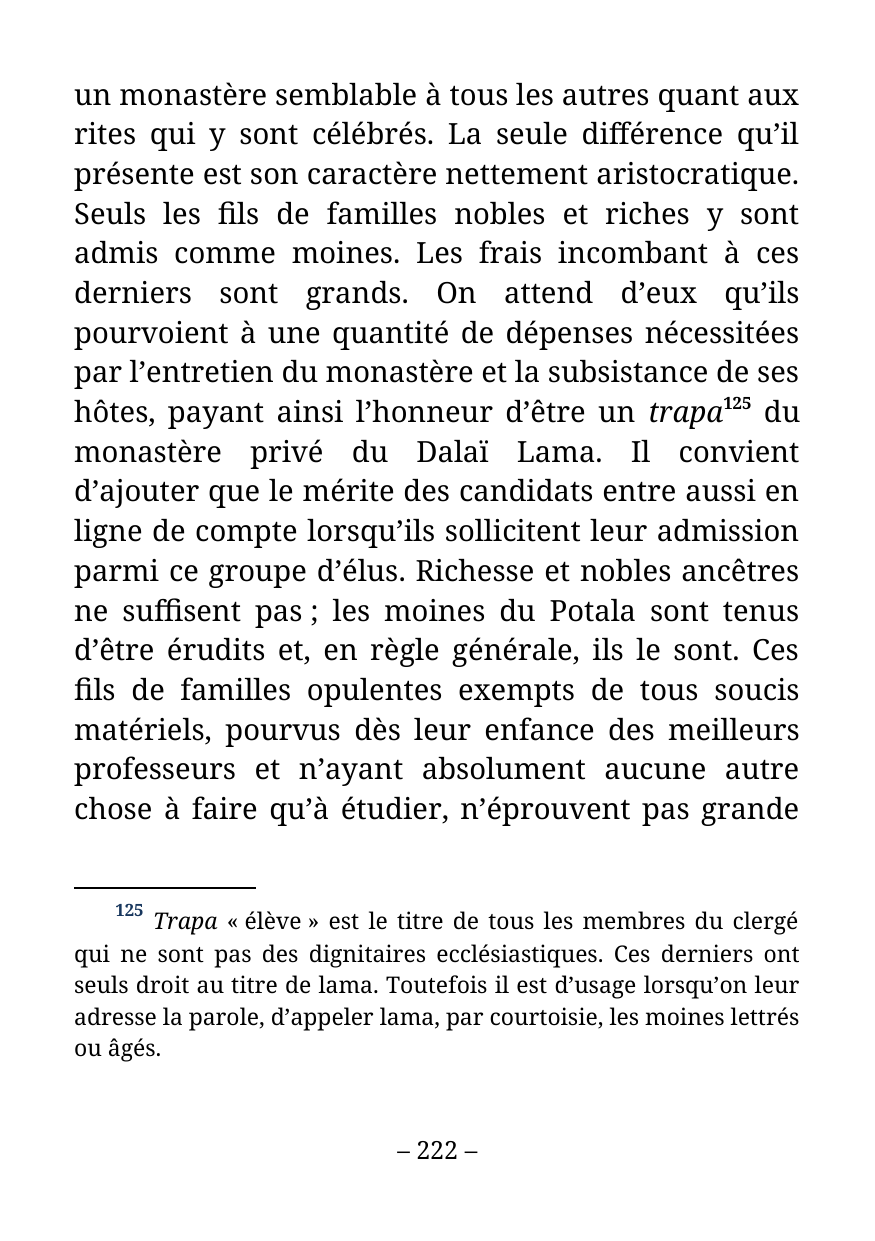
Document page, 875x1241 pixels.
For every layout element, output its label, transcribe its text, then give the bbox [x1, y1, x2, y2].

text Trapa « élève » est le titre de tous les membres du clergé qui ne sont pas des dignitaires ecclésiastiques. Ces derniers ont seuls droit au titre de lama. Toutefois il est d’usage lorsqu’on leur adresse la parole, d’appeler lama, par courtoisie, les moines lettrés ou âgés. [74, 898, 800, 1063]
text un monastère semblable à tous les autres quant aux rites qui y sont célébrés. La seule différence qu’il présente est son caractère nettement aristocratique. Seuls les fils de familles nobles et riches y sont admis comme moines. Les frais incombant à ces derniers sont grands. On attend d’eux qu’ils pourvoient à une quantité de dépenses nécessitées par l’entretien du monastère et la subsistance de ses hôtes, payant ainsi l’honneur d’être un trapa du monastère privé du Dalaï Lama. Il convient d’ajouter que le mérite des candidats entre aussi en ligne de compte lorsqu’ils sollicitent leur admission parmi ce groupe d’élus. Richesse et nobles ancêtres ne suffisent pas ; les moines du Potala sont tenus d’être érudits et, en règle générale, ils le sont. Ces fils de familles opulentes exempts de tous soucis matériels, pourvus dès leur enfance des meilleurs professeurs et n’ayant absolument aucune autre chose à faire qu’à étudier, n’éprouvent pas grande [74, 74, 800, 828]
